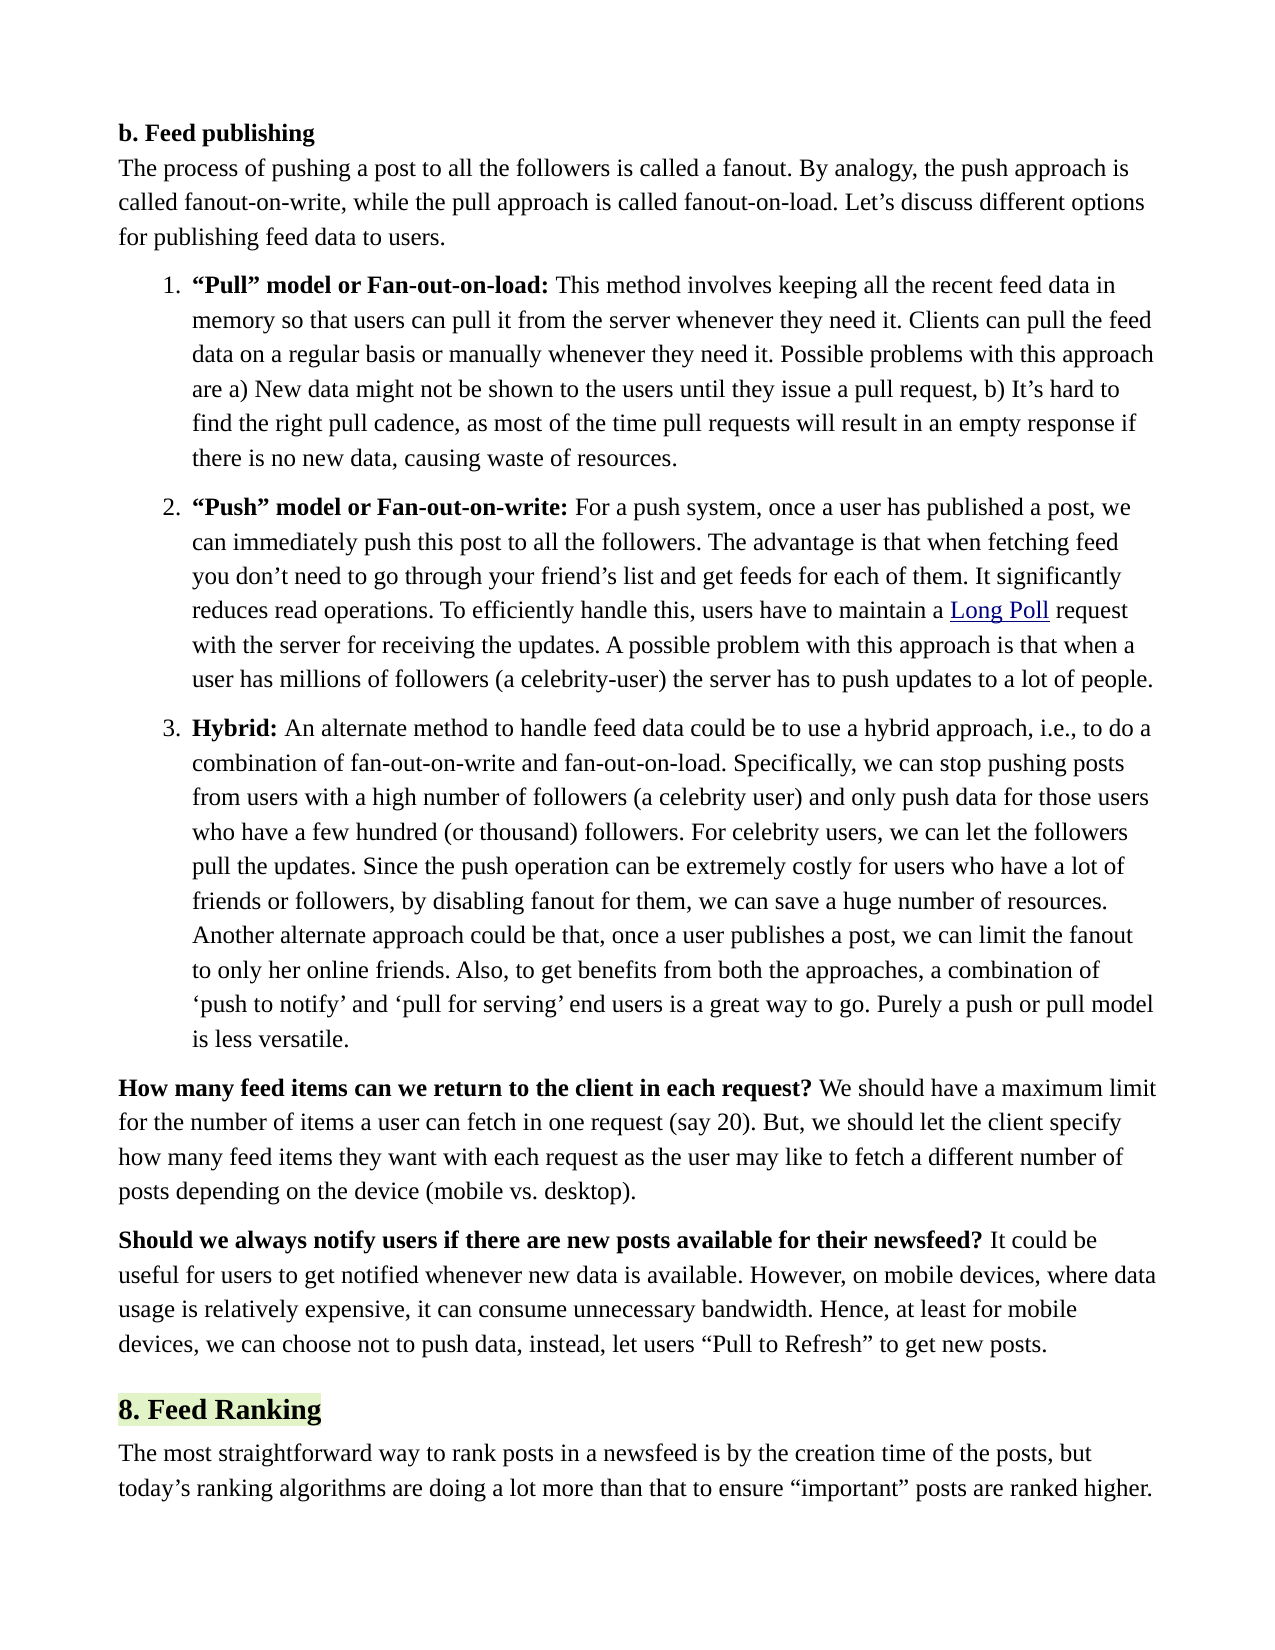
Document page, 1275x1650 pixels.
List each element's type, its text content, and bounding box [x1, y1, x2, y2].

list Hybrid: An alternate method to handle feed data could be to use a hybrid approach, i.e., to do a combination of fan-out-on-write and fan-out-on-load. Specifically, we can stop pushing posts from users with a high number of followers (a celebrity user) and only push data for those users who have a few hundred (or thousand) followers. For celebrity users, we can let the followers pull the updates. Since the push operation can be extremely costly for users who have a lot of friends or followers, by disabling fanout for them, we can save a huge number of resources. Another alternate approach could be that, once a user publishes a post, we can limit the fanout to only her online friends. Also, to get benefits from both the approaches, a combination of ‘push to notify’ and ‘pull for serving’ end users is a great way to go. Purely a push or pull model is less versatile. [162, 713, 1157, 1053]
text The most straightforward way to rank posts in a newsfeed is by the creation time of the posts, but today’s ranking algorithms are doing a lot more than that to ensure “important” posts are ranked higher. [118, 1438, 1157, 1502]
text How many feed items can we return to the client in each request? We should have a maximum limit for the number of items a user can fetch in one request (say 20). But, we should let the client specify how many feed items they want with each request as the user may like to fetch a different number of posts depending on the device (mobile vs. desktop). [118, 1073, 1157, 1205]
list “Push” model or Fan-out-on-write: For a push system, once a user has published a post, we can immediately push this post to all the followers. The advantage is that when fetching feed you don’t need to go through your friend’s list and get feeds for each of them. It significantly reduces read operations. To efficiently handle this, users have to maintain a Long Poll request with the server for receiving the updates. A possible problem with this approach is that when a user has millions of followers (a celebrity-user) the server has to push updates to a lot of people. [162, 492, 1157, 693]
subtitle 8. Feed Ranking [118, 1392, 1157, 1426]
list “Pull” model or Fan-out-on-load: This method involves keeping all the recent feed data in memory so that users can pull it from the server whenever they need it. Clients can pull the feed data on a regular basis or manually whenever they need it. Possible problems with this approach are a) New data might not be shown to the users until they issue a pull request, b) It’s hard to find the right pull cadence, as most of the time pull requests will result in an empty response if there is no new data, causing waste of resources. [162, 271, 1157, 472]
text Should we always notify users if there are new posts available for their newsfeed? It could be useful for users to get notified whenever new data is available. However, on mobile devices, where data usage is relatively expensive, it can consume unnecessary bandwidth. Hence, at least for mobile devices, we can choose not to push data, instead, let users “Pull to Refresh” to get new posts. [118, 1225, 1157, 1358]
text b. Feed publishing The process of pushing a post to all the followers is called a fanout. By analogy, the push approach is called fanout-on-write, while the pull approach is called fanout-on-load. Let’s discuss different options for publishing feed data to users. [118, 118, 1157, 250]
